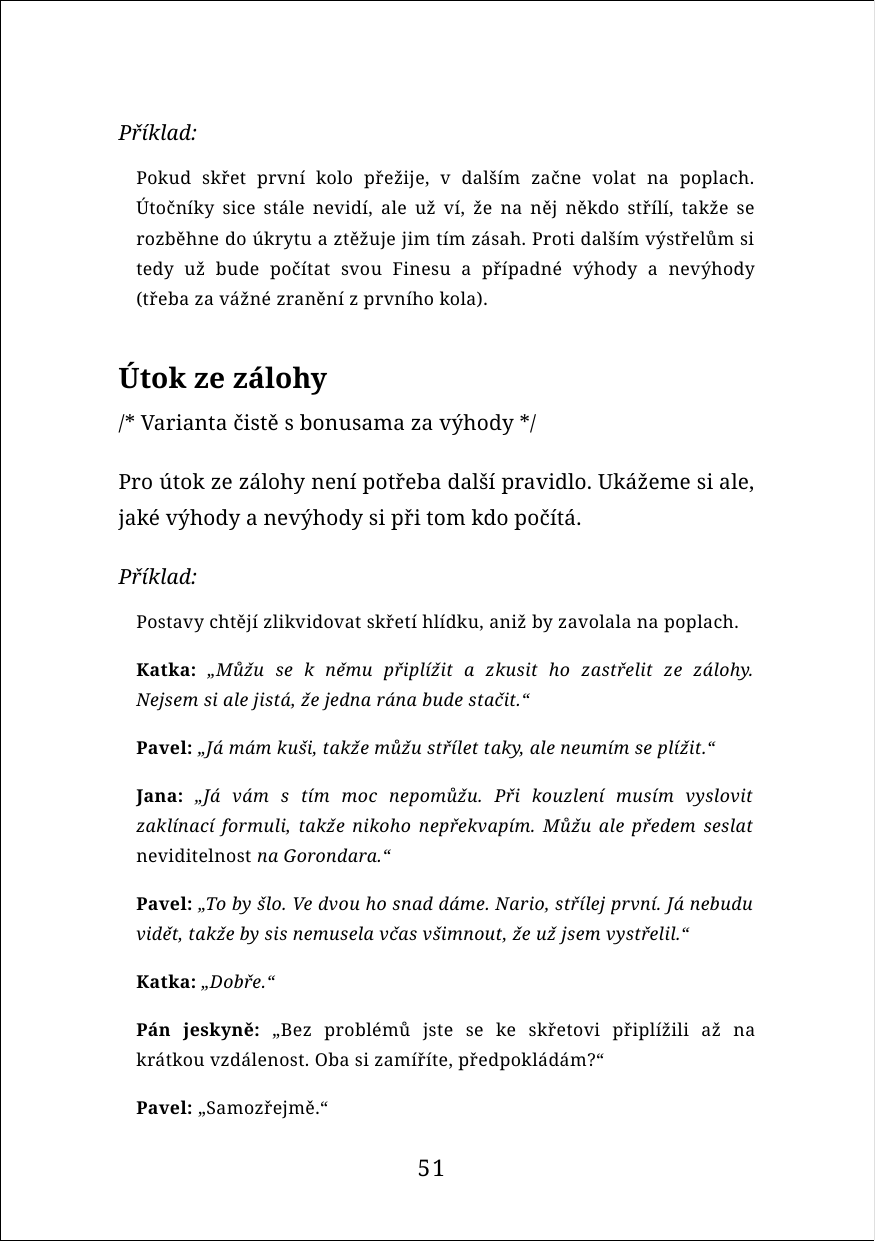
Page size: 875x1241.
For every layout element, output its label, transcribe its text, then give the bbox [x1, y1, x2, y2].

text Pavel: „To by šlo. Ve dvou ho snad dáme. Nario, střílej první. Já nebudu vidět, takže by sis nemusela včas všimnout, že už jsem vystřelil.“ [136, 891, 756, 946]
text Příklad: [118, 562, 756, 590]
text Pavel: „Já mám kuši, takže můžu střílet taky, ale neumím se plížit.“ [136, 735, 756, 759]
text /* Varianta čistě s bonusama za výhody */ [118, 408, 756, 436]
text Pokud skřet první kolo přežije, v dalším začne volat na poplach. Útočníky sice stále nevidí, ale už ví, že na něj někdo střílí, takže se rozběhne do úkrytu a ztěžuje jim tím zásah. Proti dalším výstřelům si tedy už bude počítat svou Finesu a případné výhody a nevýhody (třeba za vážné zranění z prvního kola). [136, 166, 756, 311]
text Jana: „Já vám s tím moc nepomůžu. Při kouzlení musím vyslovit zaklínací formuli, takže nikoho nepřekvapím. Můžu ale předem seslat neviditelnost na Gorondara.“ [136, 783, 756, 868]
text Pro útok ze zálohy není potřeba další pravidlo. Ukážeme si ale, jaké výhody a nevýhody si při tom kdo počítá. [118, 467, 756, 531]
text Katka: „Dobře.“ [136, 969, 756, 994]
text Pavel: „Samozřejmě.“ [136, 1096, 756, 1120]
subtitle Útok ze zálohy [118, 358, 756, 396]
text Postavy chtějí zlikvidovat skřetí hlídku, aniž by zavolala na poplach. [136, 609, 756, 633]
text Příklad: [118, 118, 756, 147]
text Katka: „Můžu se k němu připlížit a zkusit ho zastřelit ze zálohy. Nejsem si ale jistá, že jedna rána bude stačit.“ [136, 657, 756, 711]
text Pán jeskyně: „Bez problémů jste se ke skřetovi připlížili až na krátkou vzdálenost. Oba si zamíříte, předpokládám?“ [136, 1017, 756, 1072]
